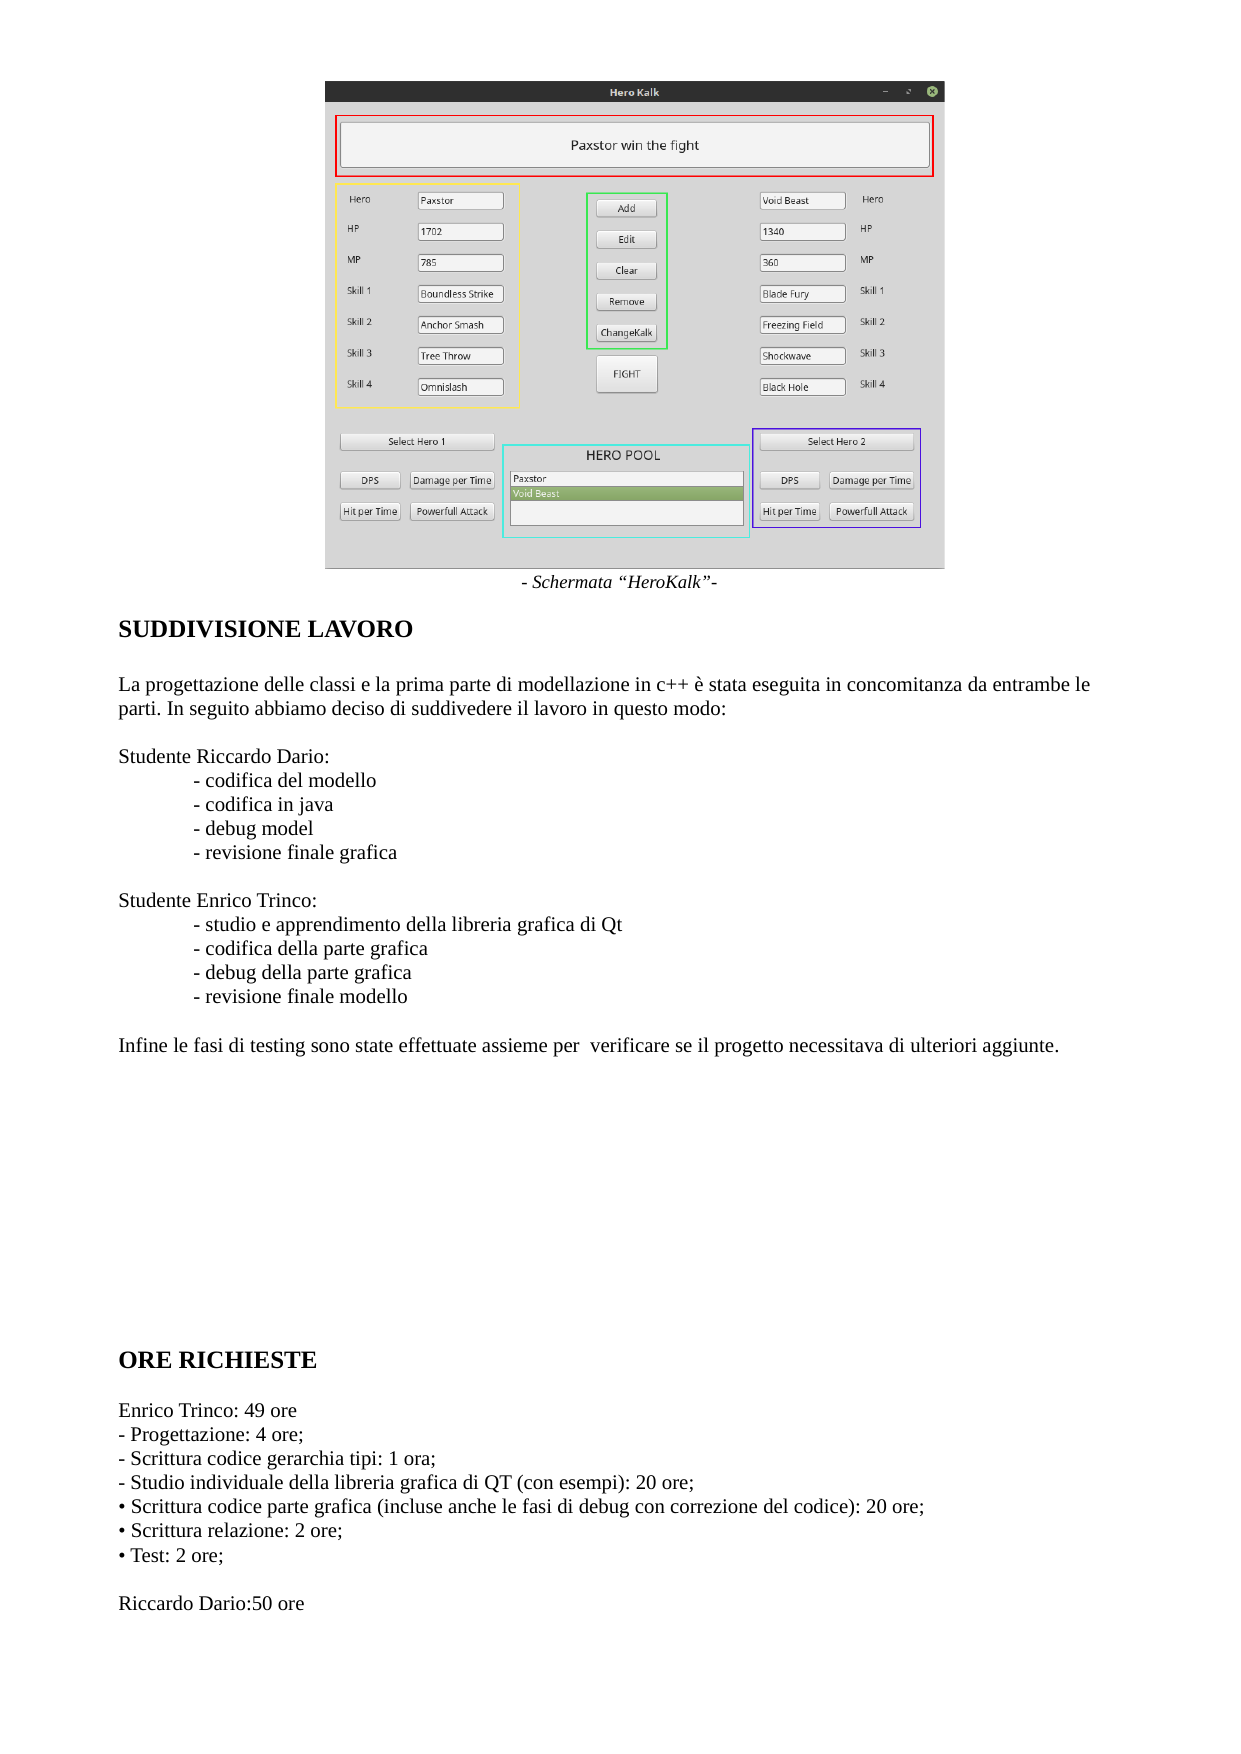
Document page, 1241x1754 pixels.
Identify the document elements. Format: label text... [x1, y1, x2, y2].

text Enrico Trinco: 49 ore [118, 1398, 1122, 1422]
text Infine le fasi di testing sono state effettuate assieme per verificare se il progetto necessitava di ulteriori aggiunte. [118, 1032, 1122, 1057]
text La progettazione delle classi e la prima parte di modellazione in c++ è stata eseguita in concomitanza da entrambe le parti. In seguito abbiamo deciso di suddivedere il lavoro in questo modo: [118, 672, 1122, 720]
text - codifica della parte grafica [118, 936, 1122, 960]
text - revisione finale modello [118, 984, 1122, 1008]
text - revisione finale grafica [118, 840, 1122, 864]
text Studente Riccardo Dario: [118, 744, 1122, 768]
text - codifica in java [118, 792, 1122, 816]
text - codifica del modello [118, 768, 1122, 792]
text - Schermata “HeroKalk”- [118, 571, 1122, 592]
text - Studio individuale della libreria grafica di QT (con esempi): 20 ore; [118, 1470, 1122, 1494]
text - debug della parte grafica [118, 960, 1122, 984]
text • Test: 2 ore; [118, 1542, 1122, 1567]
text ORE RICHIESTE [118, 1345, 1122, 1374]
text - Progettazione: 4 ore; [118, 1422, 1122, 1446]
text Riccardo Dario:50 ore [118, 1591, 1122, 1615]
text - debug model [118, 816, 1122, 840]
text • Scrittura codice parte grafica (incluse anche le fasi di debug con correzione del codice): 20 ore; [118, 1494, 1122, 1518]
text - Scrittura codice gerarchia tipi: 1 ora; [118, 1446, 1122, 1470]
text SUDDIVISIONE LAVORO [118, 614, 1122, 643]
picture [325, 81, 945, 569]
text Studente Enrico Trinco: [118, 888, 1122, 912]
text • Scrittura relazione: 2 ore; [118, 1518, 1122, 1542]
text - studio e apprendimento della libreria grafica di Qt [118, 912, 1122, 936]
